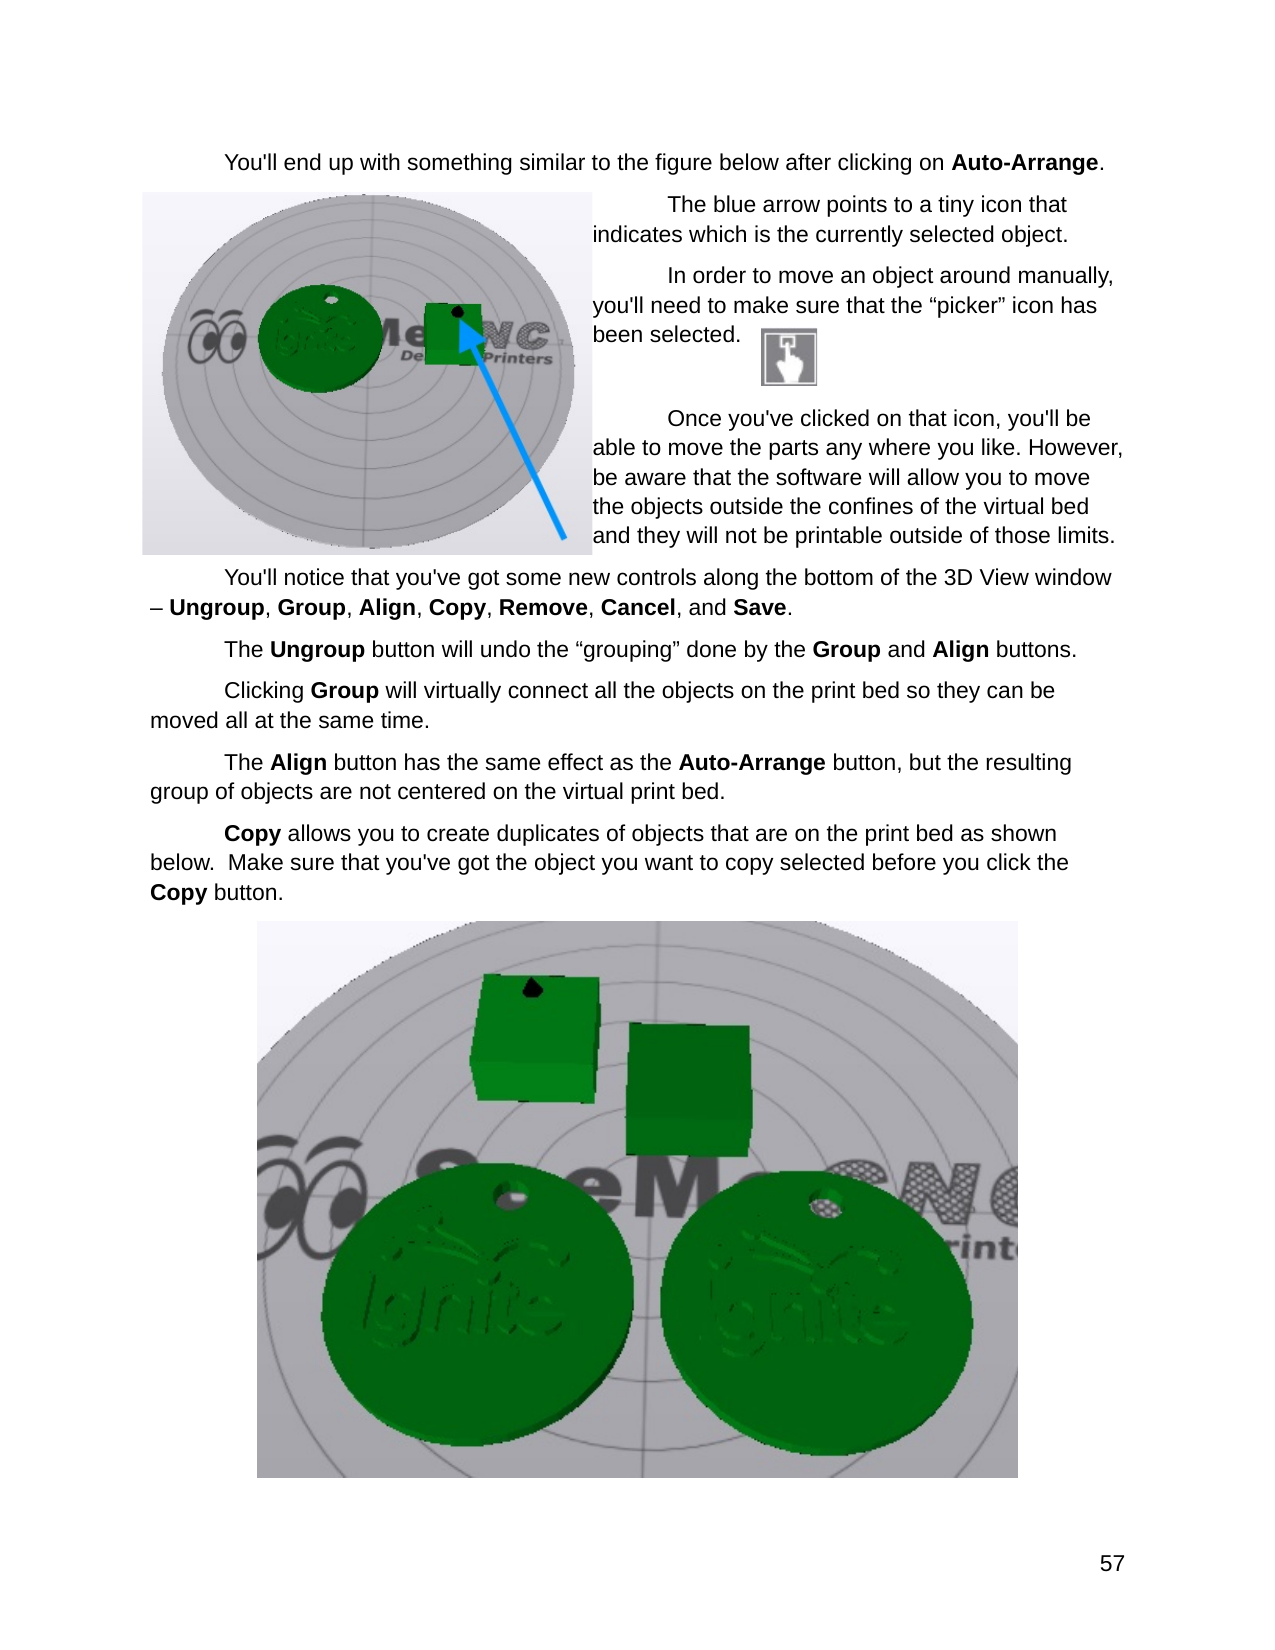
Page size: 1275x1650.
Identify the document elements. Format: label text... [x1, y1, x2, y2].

text You'll notice that you've got some new controls along the bottom of the 3D View window – Ungroup, Group, Align, Copy, Remove, Cancel, and Save. [150, 565, 1125, 620]
text Once you've clicked on that icon, you'll be able to move the parts any where you like. However, be aware that the software will allow you to move the objects outside the confines of the virtual bed and they will not be printable outside of those limits. [593, 406, 1125, 549]
picture [257, 921, 1018, 1478]
text The Ungroup button will undo the “grouping” done by the Group and Align buttons. [150, 636, 1125, 662]
picture [142, 192, 593, 555]
text The Align button has the same effect as the Auto-Arrange button, but the resulting group of objects are not centered on the virtual print bed. [150, 749, 1125, 804]
text You'll end up with something similar to the figure below after clicking on Auto-Arrange. [150, 150, 1125, 176]
text In order to move an object around manually, you'll need to make sure that the “picker” icon has been selected. [593, 263, 1125, 347]
text Copy allows you to create duplicates of objects that are on the print bed as shown below. Make sure that you've got the object you want to copy selected before you click the Copy button. [150, 821, 1125, 905]
text Clicking Group will virtually connect all the objects on the print bed so they can be moved all at the same time. [150, 678, 1125, 733]
picture [761, 327, 818, 386]
text The blue arrow points to a tiny icon that indicates which is the currently selected object. [593, 192, 1125, 247]
